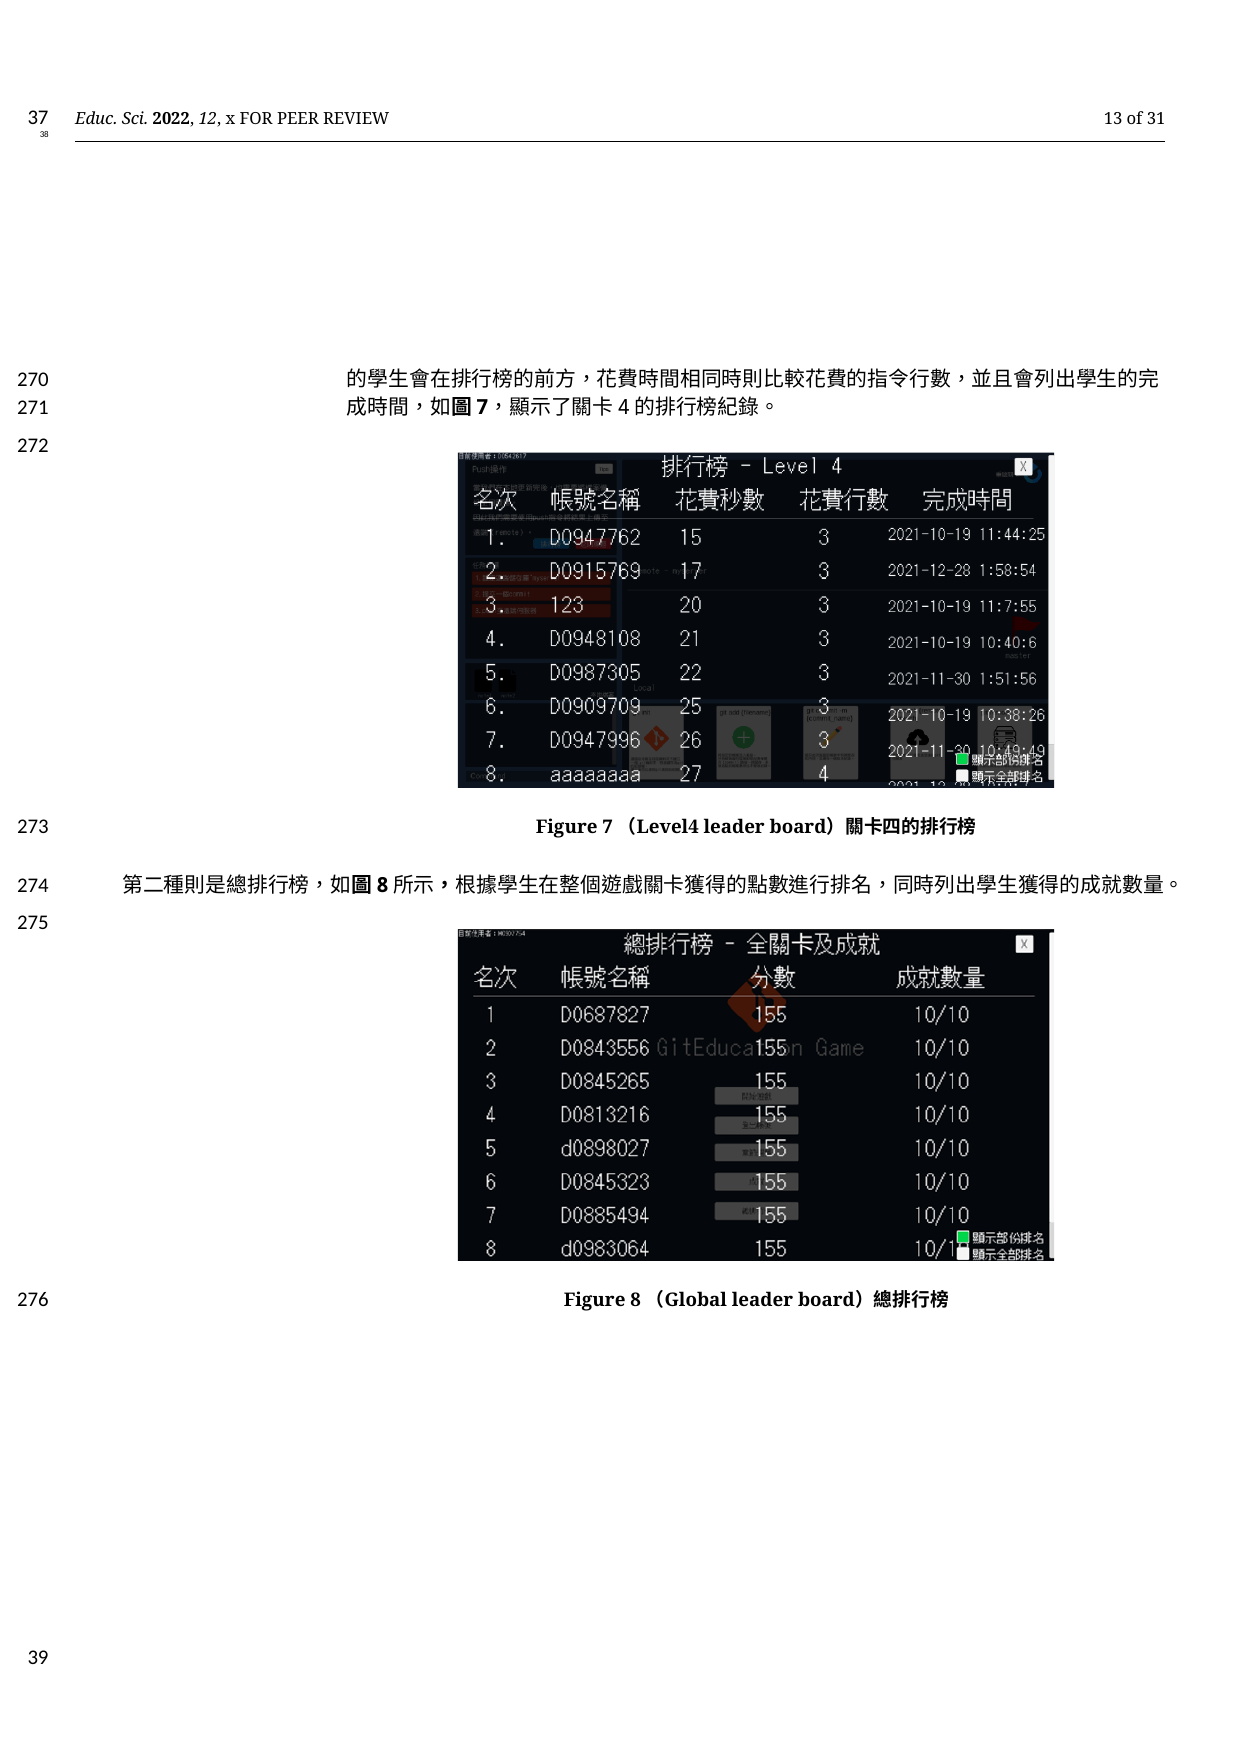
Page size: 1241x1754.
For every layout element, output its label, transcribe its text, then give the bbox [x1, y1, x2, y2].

text Figure 7 （Level4 leader board）關卡四的排行榜 [347, 813, 1165, 838]
subtitle 的學生會在排行榜的前方，花費時間相同時則比較花費的指令行數，並且會列出學生的完成時間，如圖7，顯示了關卡4的排行榜紀錄。 [347, 363, 1165, 421]
text Figure 8 （Global leader board）總排行榜 [347, 1285, 1165, 1311]
subtitle 第二種則是總排行榜，如圖8所示，根據學生在整個遊戲關卡獲得的點數進行排名，同時列出學生獲得的成就數量。 [75, 870, 1165, 898]
